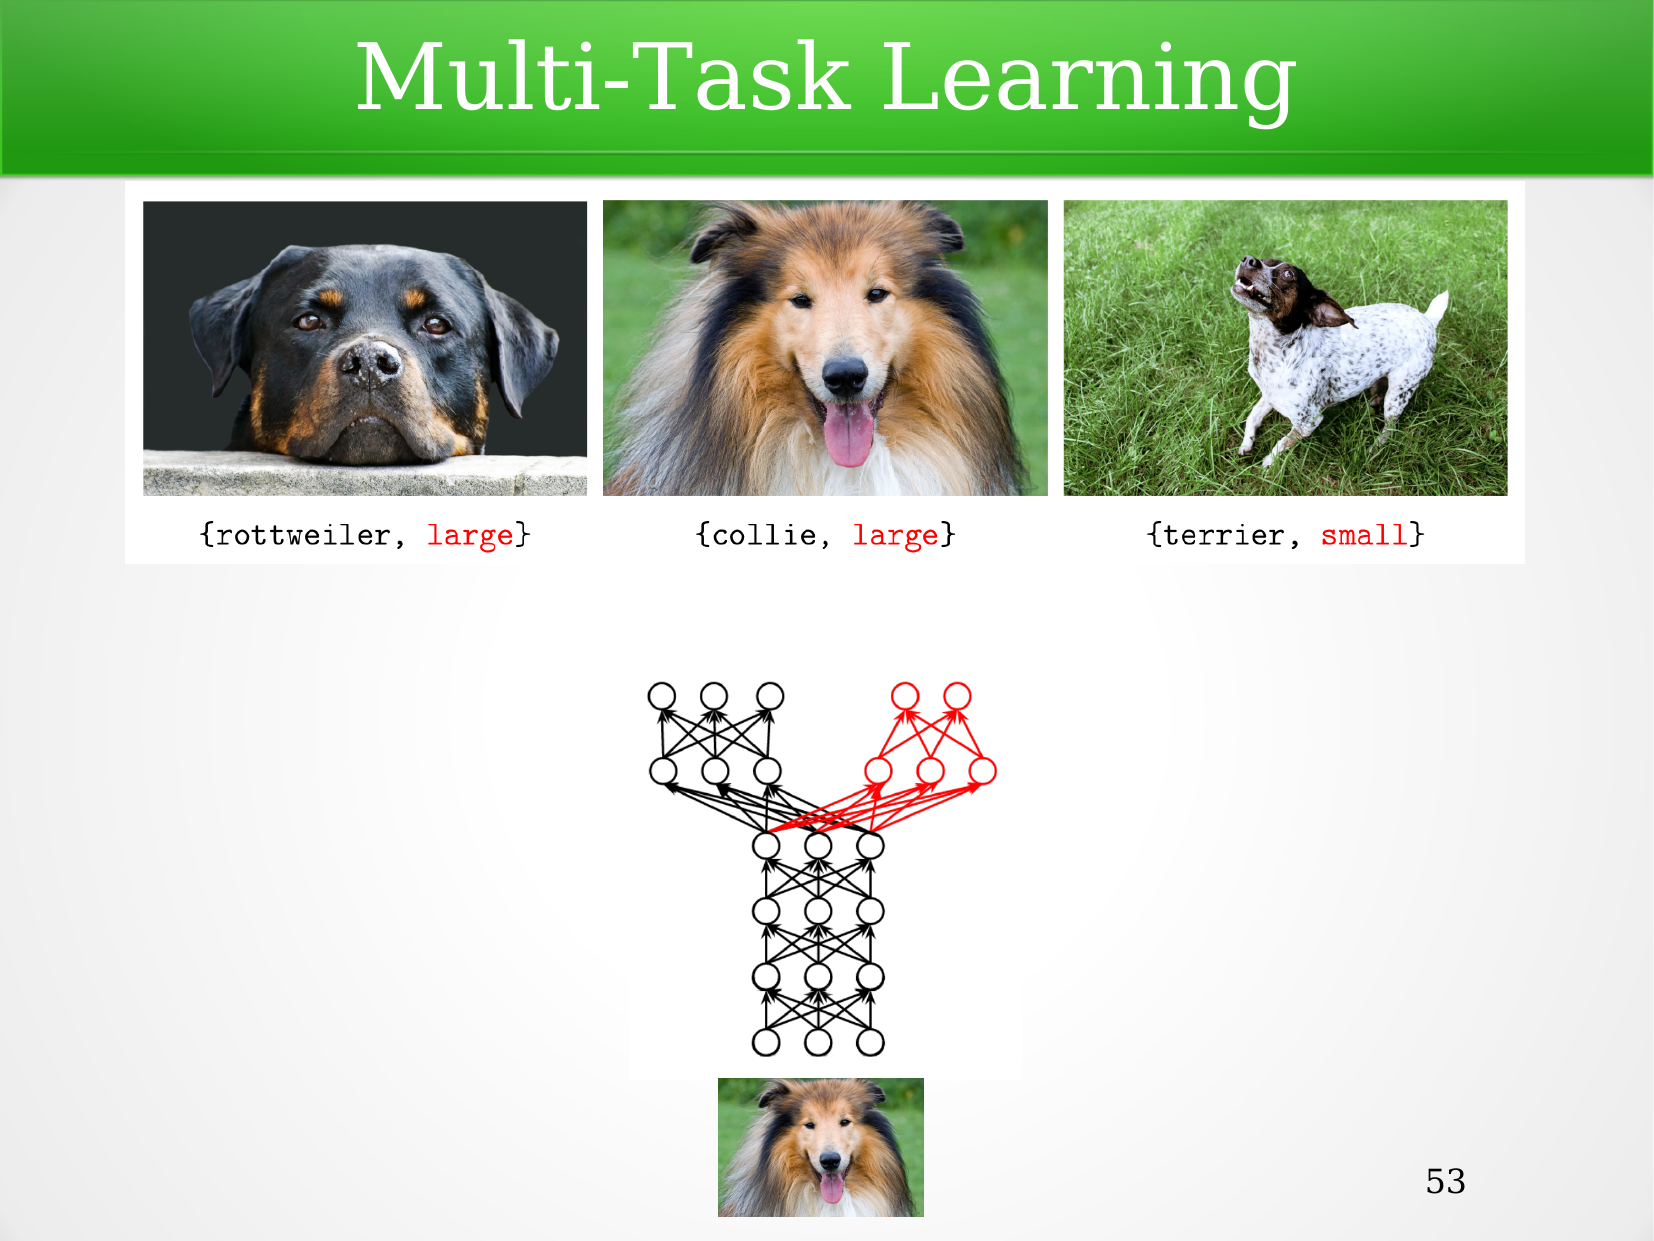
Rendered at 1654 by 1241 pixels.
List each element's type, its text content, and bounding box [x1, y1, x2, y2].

picture [0, 0, 1654, 1241]
title Multi-Task Learning [82, 11, 1571, 154]
